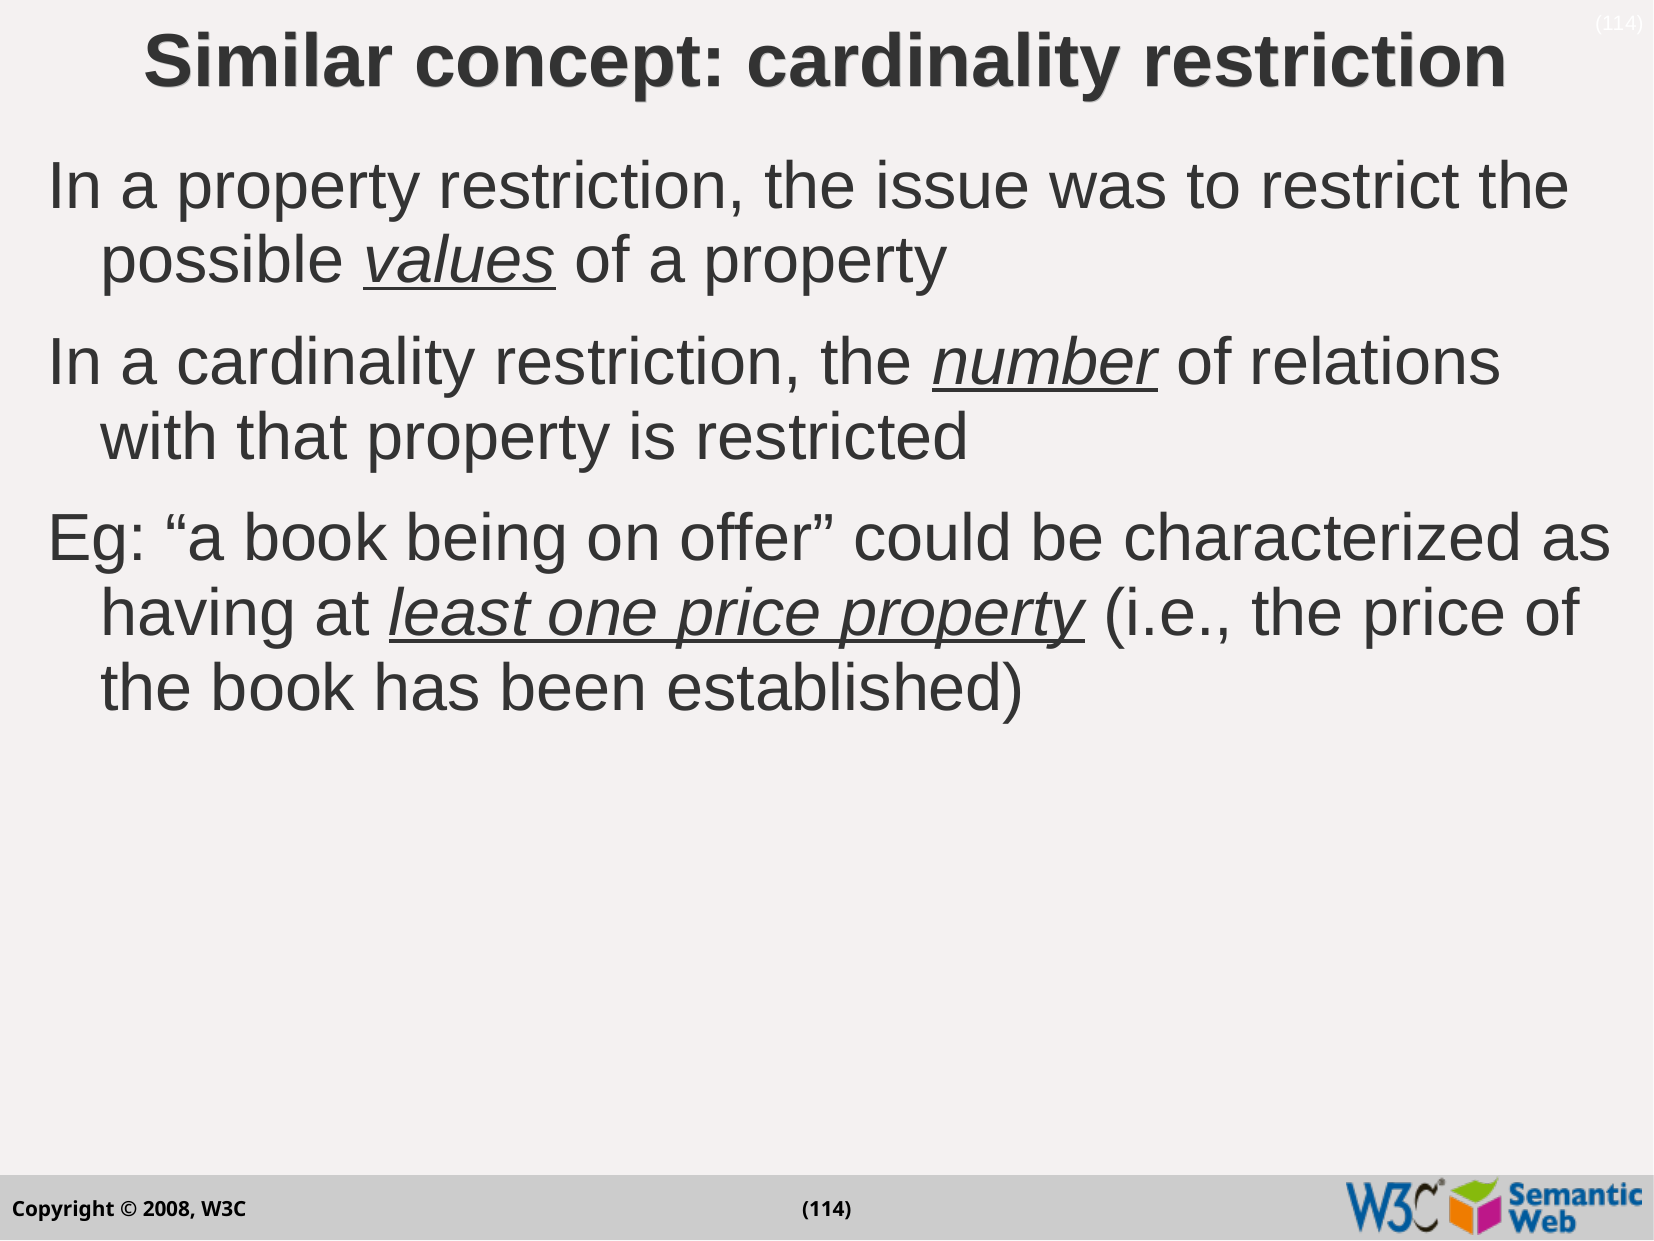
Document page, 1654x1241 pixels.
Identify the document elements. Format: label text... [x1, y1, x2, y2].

picture [1346, 1175, 1642, 1235]
title Similar concept: cardinality restriction [0, 0, 1654, 119]
list In a property restriction, the issue was to restrict the possible values of a property In a cardinality restriction, the number of relations with that property is restricted Eg: “a book being on offer” could be characterized as having at least one price property (i.e., the price of the book has been established) [29, 147, 1624, 1134]
